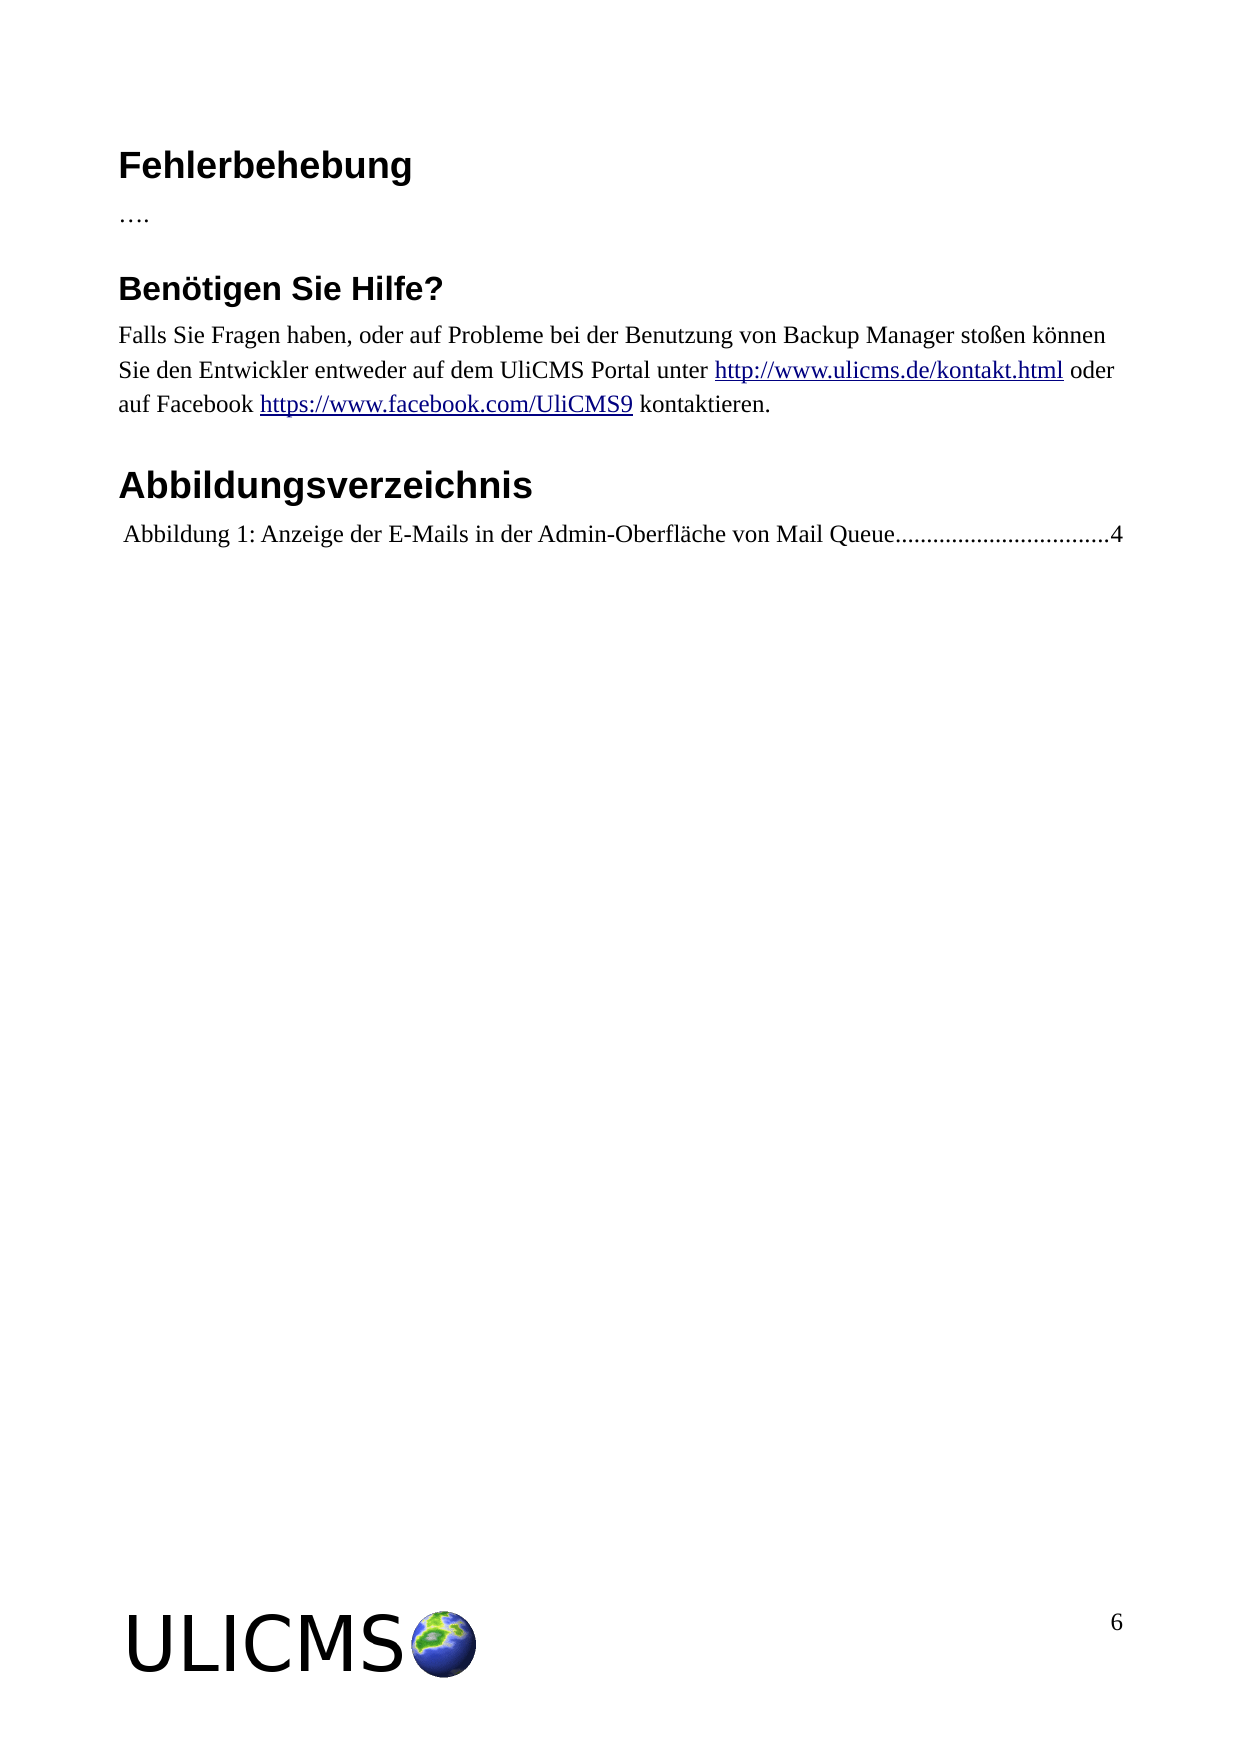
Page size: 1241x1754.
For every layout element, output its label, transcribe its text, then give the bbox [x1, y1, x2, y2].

text Abbildung 1: Anzeige der E-Mails in der Admin-Oberfläche von Mail Queue 4 [118, 519, 1123, 548]
picture [118, 1607, 479, 1681]
subtitle Fehlerbehebung [118, 143, 1123, 187]
text …. [118, 199, 1123, 228]
subtitle Abbildungsverzeichnis [118, 463, 1123, 507]
text Falls Sie Fragen haben, oder auf Probleme bei der Benutzung von Backup Manager stoßen können Sie den Entwickler entweder auf dem UliCMS Portal unter http://www.ulicms.de/kontakt.html oder auf Facebook https://www.facebook.com/UliCMS9 kontaktieren. [118, 320, 1123, 418]
